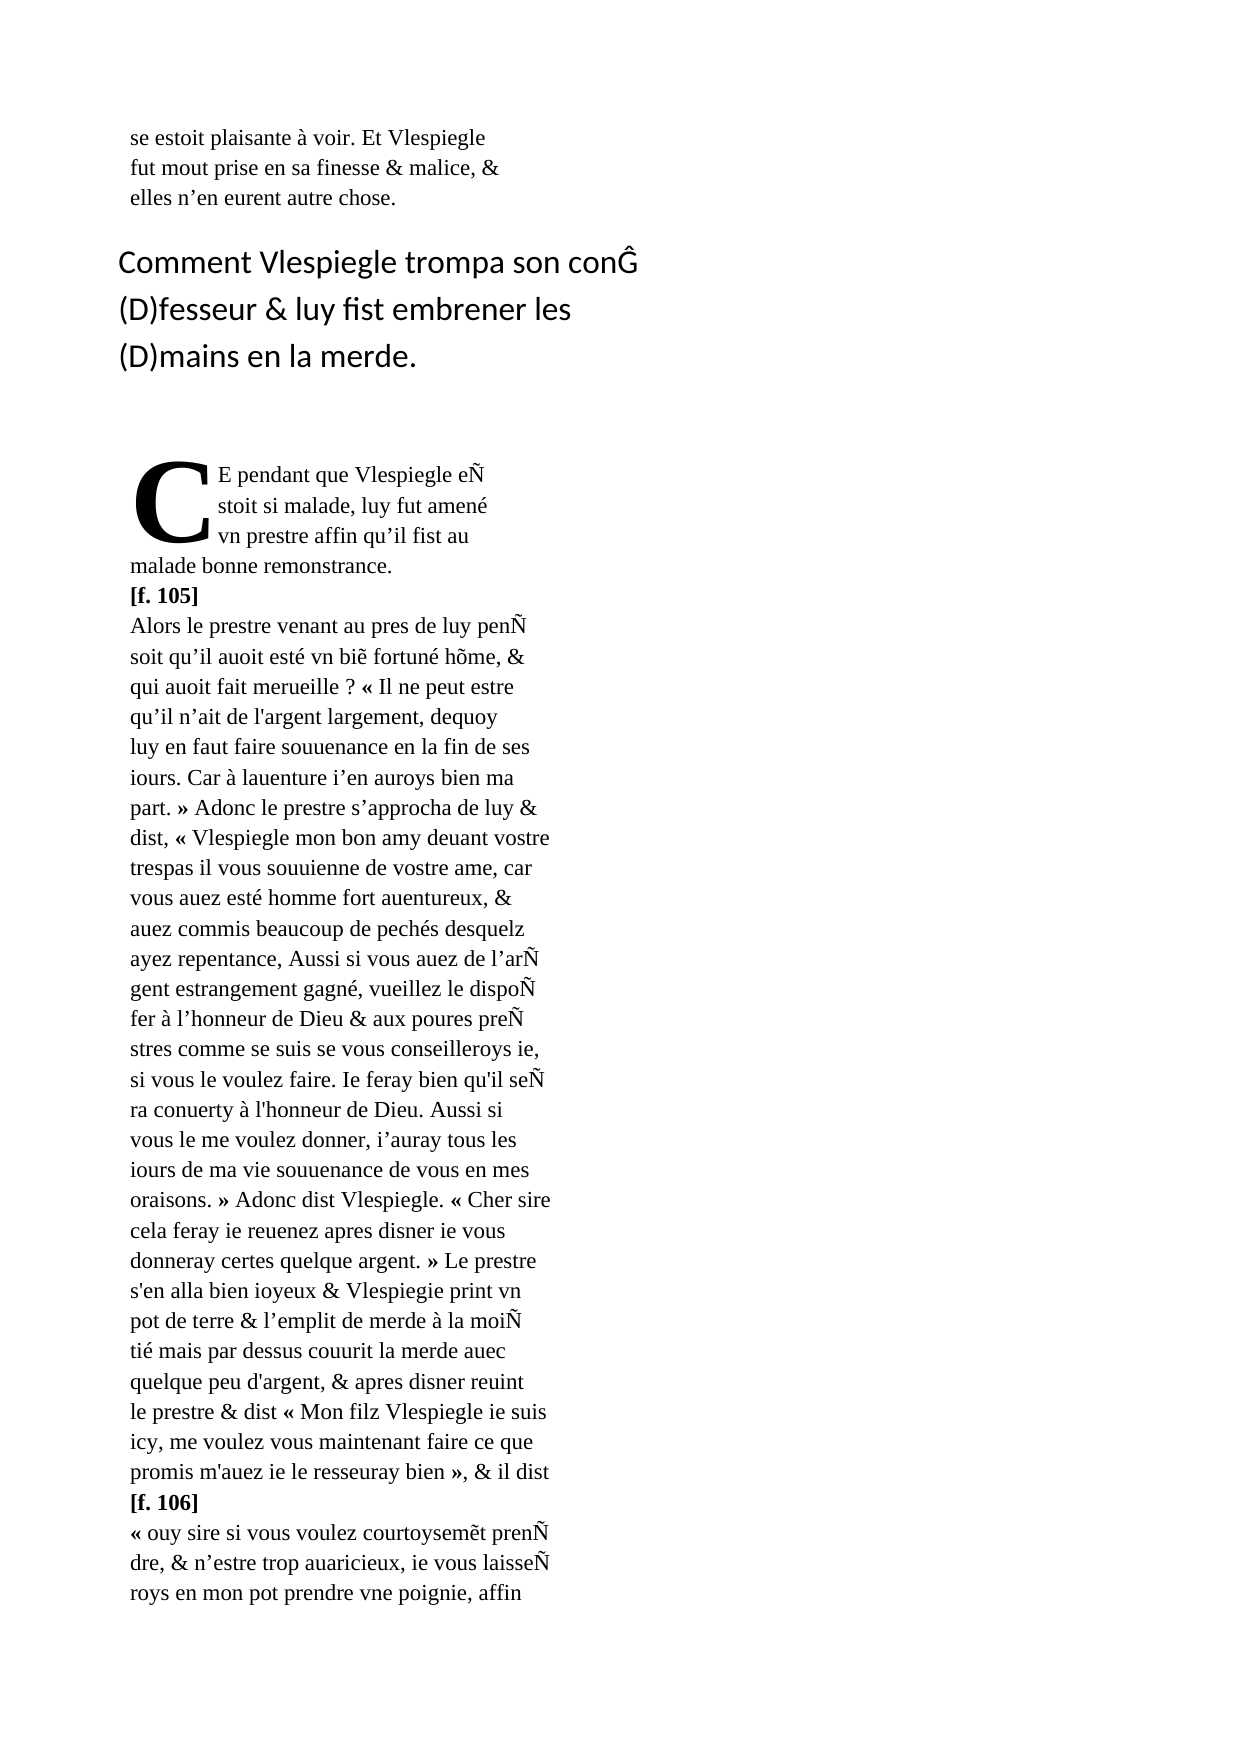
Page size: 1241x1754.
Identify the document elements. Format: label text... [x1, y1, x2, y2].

text se estoit plaisante à voir. Et Vlespiegle fut mout prise en sa finesse & malice, & elles n’en eurent autre chose. [118, 118, 1122, 217]
text Comment Vlespiegle trompa son conĜ (D)fesseur & luy fist embrener les (D)mains en la merde. [118, 241, 1122, 376]
text CE pendant que Vlespiegle eÑ stoit si malade, luy fut amené vn prestre affin qu’il fist au malade bonne remonstrance. [f. 105] Alors le prestre venant au pres de luy penÑ soit qu’il auoit esté vn biẽ fortuné hõme, & qui auoit fait merueille ? « Il ne peut estre qu’il n’ait de l'argent largement, dequoy luy en faut faire souuenance en la fin de ses iours. Car à lauenture i’en auroys bien ma part. » Adonc le prestre s’approcha de luy & dist, « Vlespiegle mon bon amy deuant vostre trespas il vous souuienne de vostre ame, car vous auez esté homme fort auentureux, & auez commis beaucoup de pechés desquelz ayez repentance, Aussi si vous auez de l’arÑ gent estrangement gagné, vueillez le dispoÑ fer à l’honneur de Dieu & aux poures preÑ stres comme se suis se vous conseilleroys ie, si vous le voulez faire. Ie feray bien qu'il seÑ ra conuerty à l'honneur de Dieu. Aussi si vous le me voulez donner, i’auray tous les iours de ma vie souuenance de vous en mes oraisons. » Adonc dist Vlespiegle. « Cher sire cela feray ie reuenez apres disner ie vous donneray certes quelque argent. » Le prestre s'en alla bien ioyeux & Vlespiegie print vn pot de terre & l’emplit de merde à la moiÑ tié mais par dessus couurit la merde auec quelque peu d'argent, & apres disner reuint le prestre & dist « Mon filz Vlespiegle ie suis icy, me voulez vous maintenant faire ce que promis m'auez ie le resseuray bien », & il dist [f. 106] « ouy sire si vous voulez courtoysemẽt prenÑ dre, & n’estre trop auaricieux, ie vous laisseÑ roys en mon pot prendre vne poignie, affin [118, 456, 1122, 1612]
